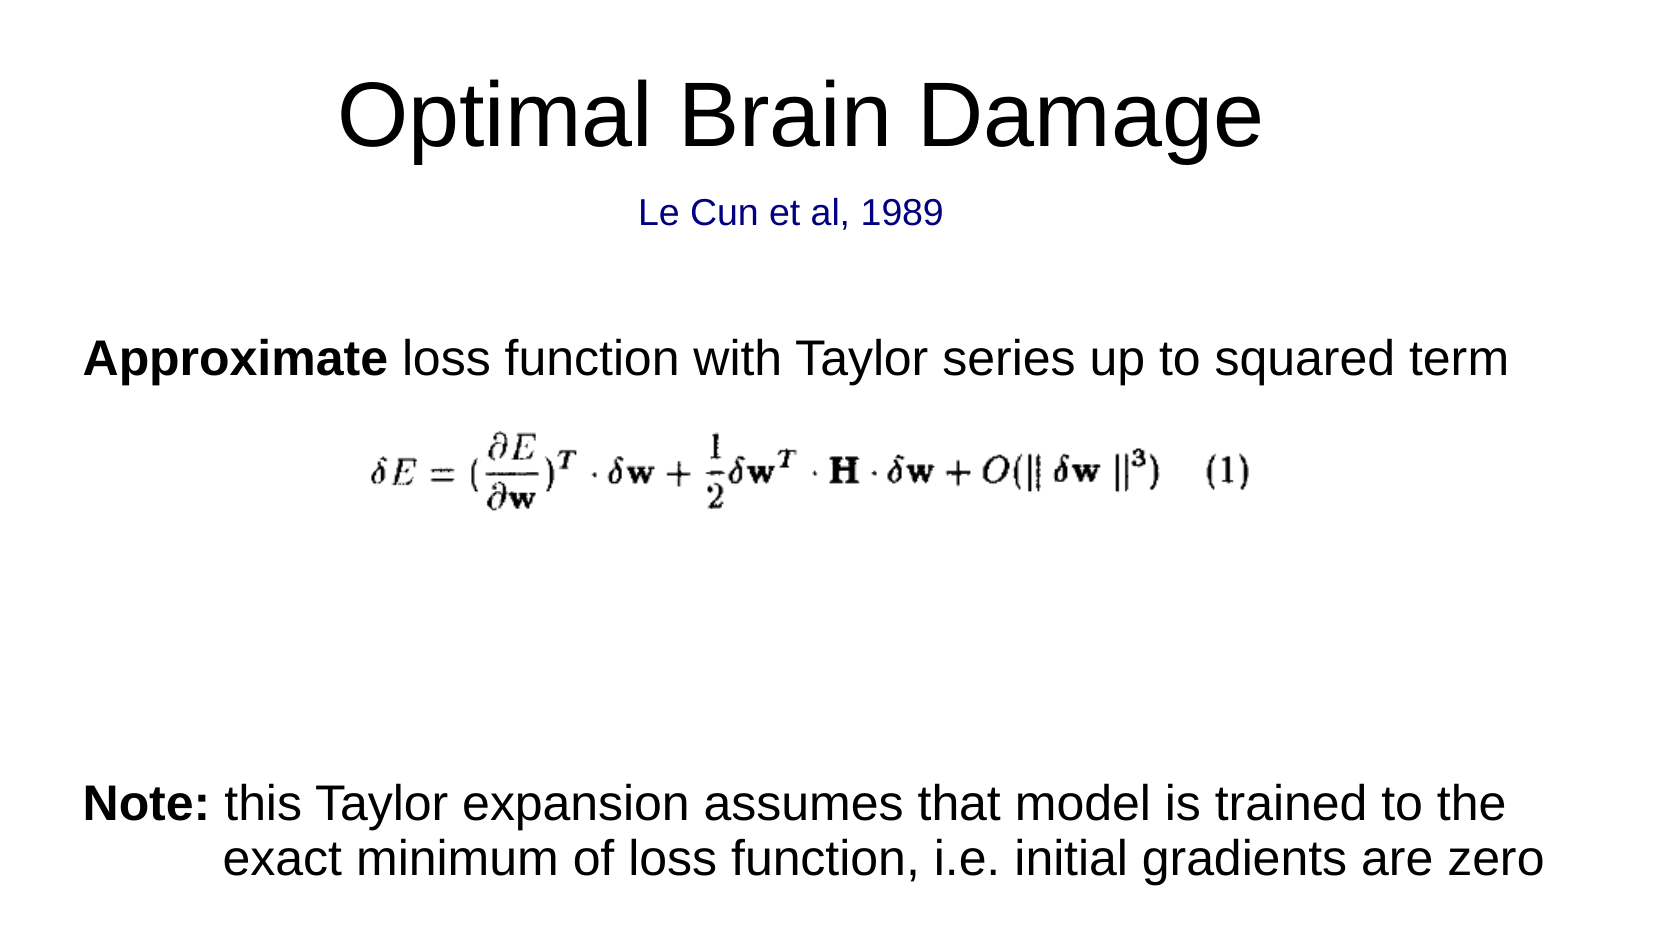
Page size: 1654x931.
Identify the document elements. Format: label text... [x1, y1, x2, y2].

text_box Note: this Taylor expansion assumes that model is trained to the exact minimum of loss function, i.e. initial gradients are zero [82, 766, 1570, 895]
picture [342, 403, 1274, 520]
title Optimal Brain Damage [82, 37, 1571, 193]
text_box Le Cun et al, 1989 [623, 183, 959, 241]
text_box Approximate loss function with Taylor series up to squared term [82, 294, 1570, 422]
